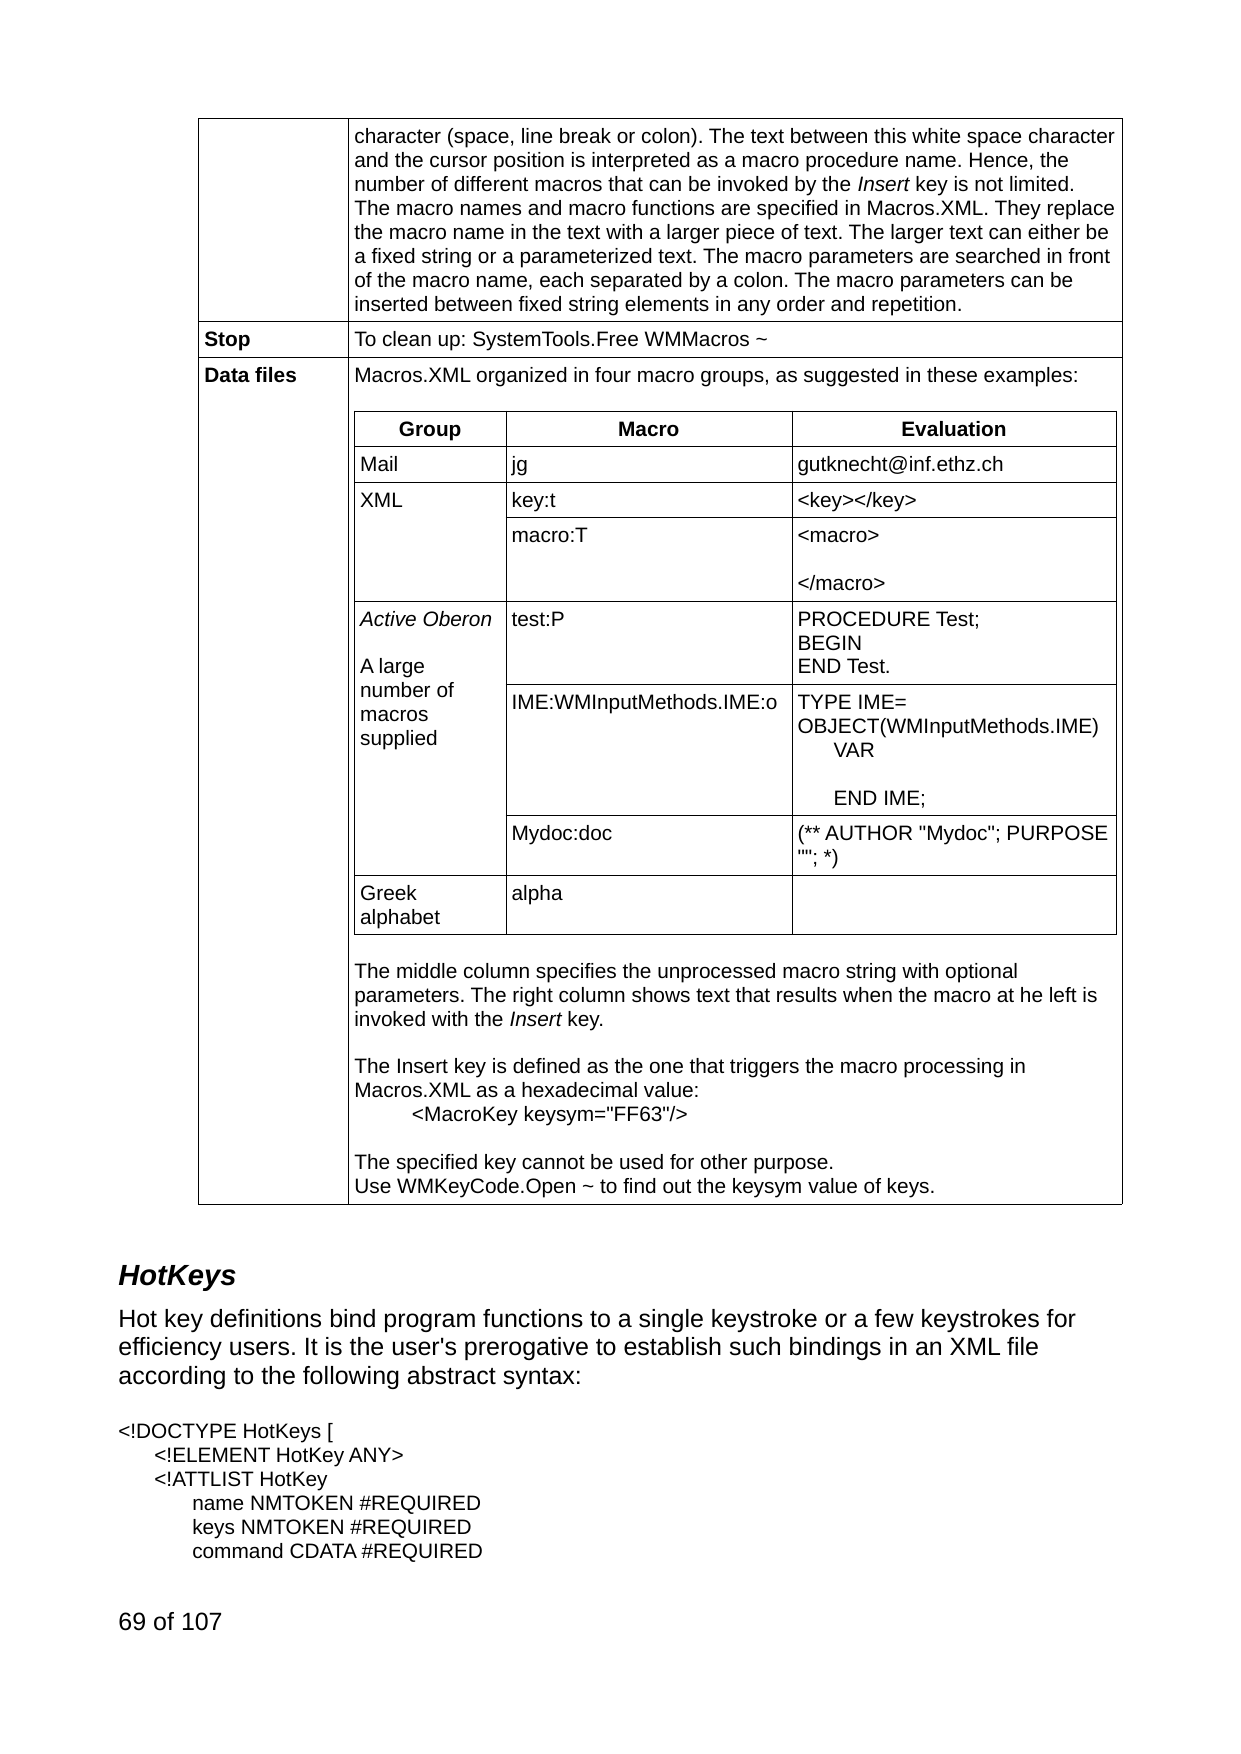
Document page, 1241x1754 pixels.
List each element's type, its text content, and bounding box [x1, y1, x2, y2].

table_cell Mydoc:doc [507, 816, 792, 875]
table_cell Macros.XML organized in four macro groups, as suggested in these examples: The middle column specifies the unprocessed macro string with optional parameters. The right column shows text that results when the macro at he left is invoked with the Insert key. The Insert key is defined as the one that triggers the macro processing in Macros.XML as a hexadecimal value: <MacroKey keysym="FF63"/> The specified key cannot be used for other purpose. Use WMKeyCode.Open ~ to find out the keysym value of keys. [349, 358, 1122, 1204]
table_header Evaluation [793, 412, 1116, 446]
table_cell jg [507, 447, 792, 482]
table_cell (** AUTHOR "Mydoc"; PURPOSE ""; *) [793, 816, 1116, 875]
table_cell Greek alphabet [355, 876, 506, 934]
text <!DOCTYPE HotKeys [ <!ELEMENT HotKey ANY> <!ATTLIST HotKey name NMTOKEN #REQUIRED keys NMTOKEN #REQUIRED command CDATA #REQUIRED [118, 1419, 1122, 1562]
table_header Macro [507, 412, 792, 446]
table_cell Data files [199, 358, 348, 1204]
table_cell Stop [199, 322, 348, 357]
table_cell alpha [507, 876, 792, 934]
subtitle HotKeys [118, 1258, 1122, 1291]
table_cell <key></key> [793, 483, 1116, 517]
table_cell <macro> </macro> [793, 518, 1116, 601]
text Hot key definitions bind program functions to a single keystroke or a few keystrokes for efficiency users. It is the user's prerogative to establish such bindings in an XML file according to the following abstract syntax: [118, 1304, 1122, 1390]
table_cell TYPE IME= OBJECT(WMInputMethods.IME) VAR END IME; [793, 685, 1116, 815]
table_cell Mail [355, 447, 506, 482]
table_header Group [355, 412, 506, 446]
table_cell XML [355, 483, 506, 601]
table_cell [793, 876, 1116, 934]
table_cell [199, 119, 348, 321]
table_cell PROCEDURE Test; BEGIN END Test. [793, 602, 1116, 684]
table_cell character (space, line break or colon). The text between this white space character and the cursor position is interpreted as a macro procedure name. Hence, the number of different macros that can be invoked by the Insert key is not limited. The macro names and macro functions are specified in Macros.XML. They replace the macro name in the text with a larger piece of text. The larger text can either be a fixed string or a parameterized text. The macro parameters are searched in front of the macro name, each separated by a colon. The macro parameters can be inserted between fixed string elements in any order and repetition. [349, 119, 1122, 321]
table_cell macro:T [507, 518, 792, 601]
table_cell test:P [507, 602, 792, 684]
table_cell Active Oberon A large number of macros supplied [355, 602, 506, 875]
table_cell To clean up: SystemTools.Free WMMacros ~ [349, 322, 1122, 357]
table_cell IME:WMInputMethods.IME:o [507, 685, 792, 815]
table_cell key:t [507, 483, 792, 517]
table_cell gutknecht@inf.ethz.ch [793, 447, 1116, 482]
